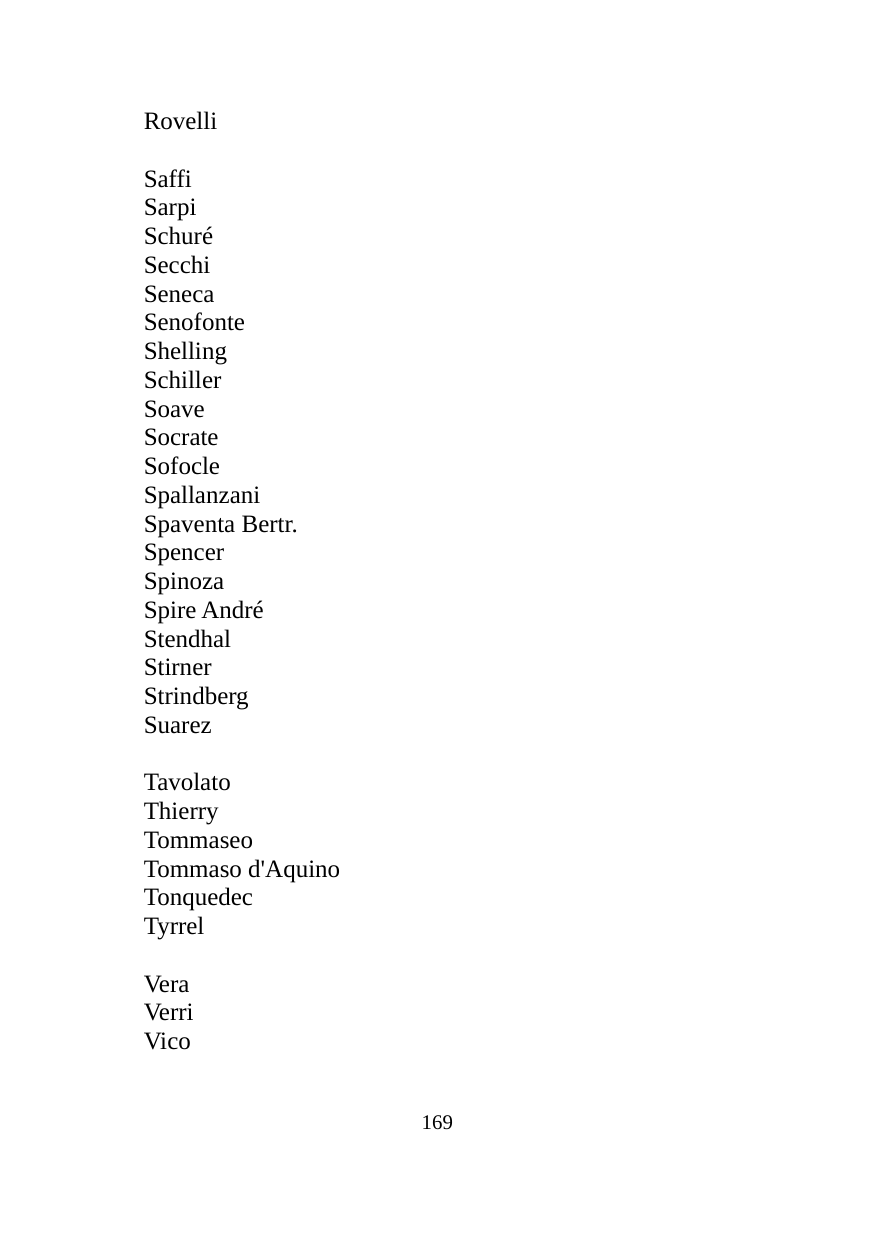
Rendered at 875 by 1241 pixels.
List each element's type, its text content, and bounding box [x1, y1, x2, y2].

text Sofocle [106, 451, 768, 480]
text Stirner [106, 652, 768, 681]
text Senofonte [106, 307, 768, 336]
text Schuré [106, 221, 768, 250]
text Rovelli [106, 106, 768, 135]
text Suarez [106, 710, 768, 739]
text Schiller [106, 365, 768, 394]
text Secchi [106, 250, 768, 279]
text Spallanzani [106, 480, 768, 509]
text Spaventa Bertr. [106, 509, 768, 537]
text Spencer [106, 537, 768, 566]
text Shelling [106, 336, 768, 365]
text Soave [106, 394, 768, 422]
text Spire André [106, 595, 768, 624]
text Socrate [106, 422, 768, 451]
text Tommaso d'Aquino [106, 854, 768, 882]
text Tonquedec [106, 882, 768, 911]
text Saffi [106, 164, 768, 192]
text Spinoza [106, 566, 768, 595]
text Thierry [106, 796, 768, 825]
text Verri [106, 997, 768, 1026]
text Strindberg [106, 681, 768, 710]
text Tyrrel [106, 911, 768, 940]
text Seneca [106, 279, 768, 307]
text Stendhal [106, 624, 768, 652]
text Sarpi [106, 192, 768, 221]
text Tavolato [106, 767, 768, 796]
text Tommaseo [106, 825, 768, 854]
text Vico [106, 1026, 768, 1055]
text Vera [106, 969, 768, 997]
